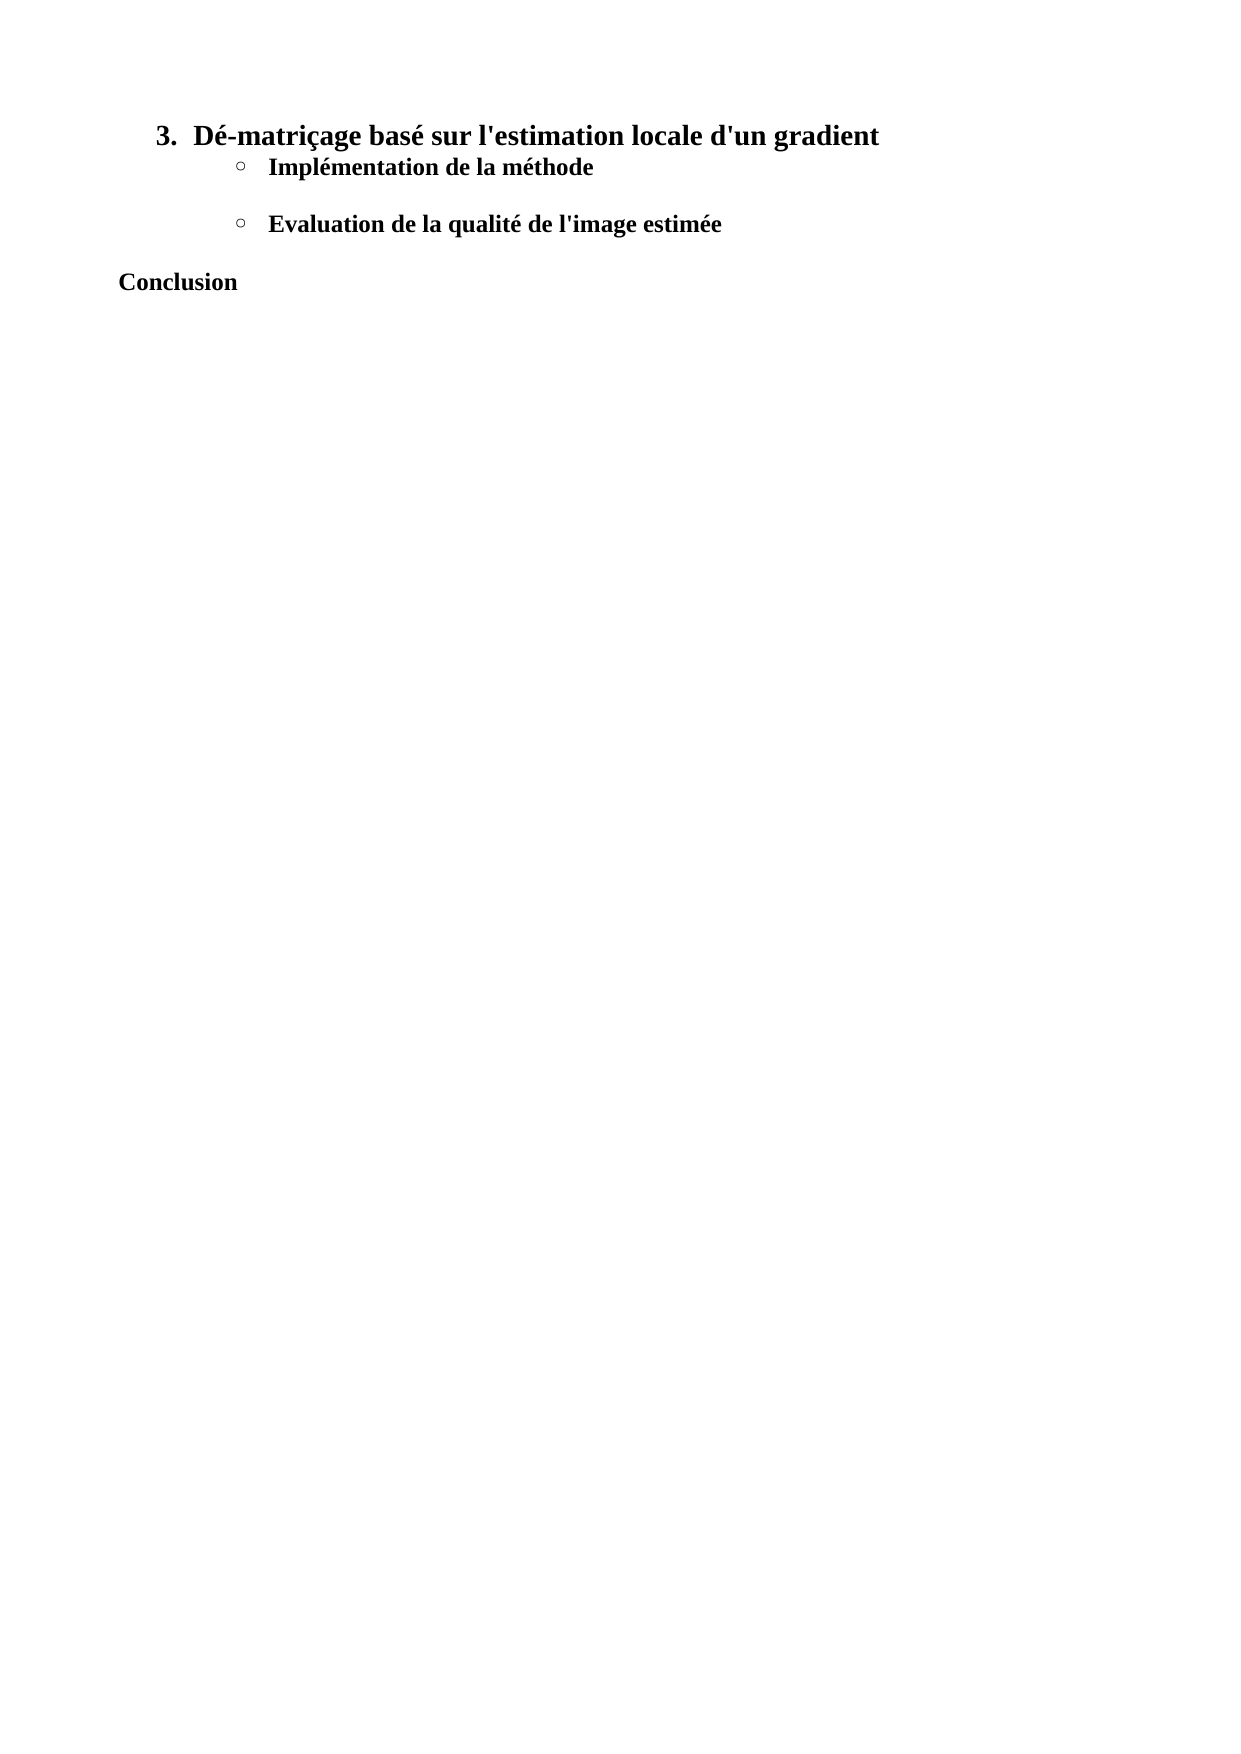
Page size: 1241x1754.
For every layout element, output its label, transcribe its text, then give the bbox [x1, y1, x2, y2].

list Implémentation de la méthode [231, 152, 1122, 180]
text Conclusion [118, 267, 1122, 295]
list Evaluation de la qualité de l'image estimée [231, 209, 1122, 238]
list Dé-matriçage basé sur l'estimation locale d'un gradient [156, 118, 1122, 152]
